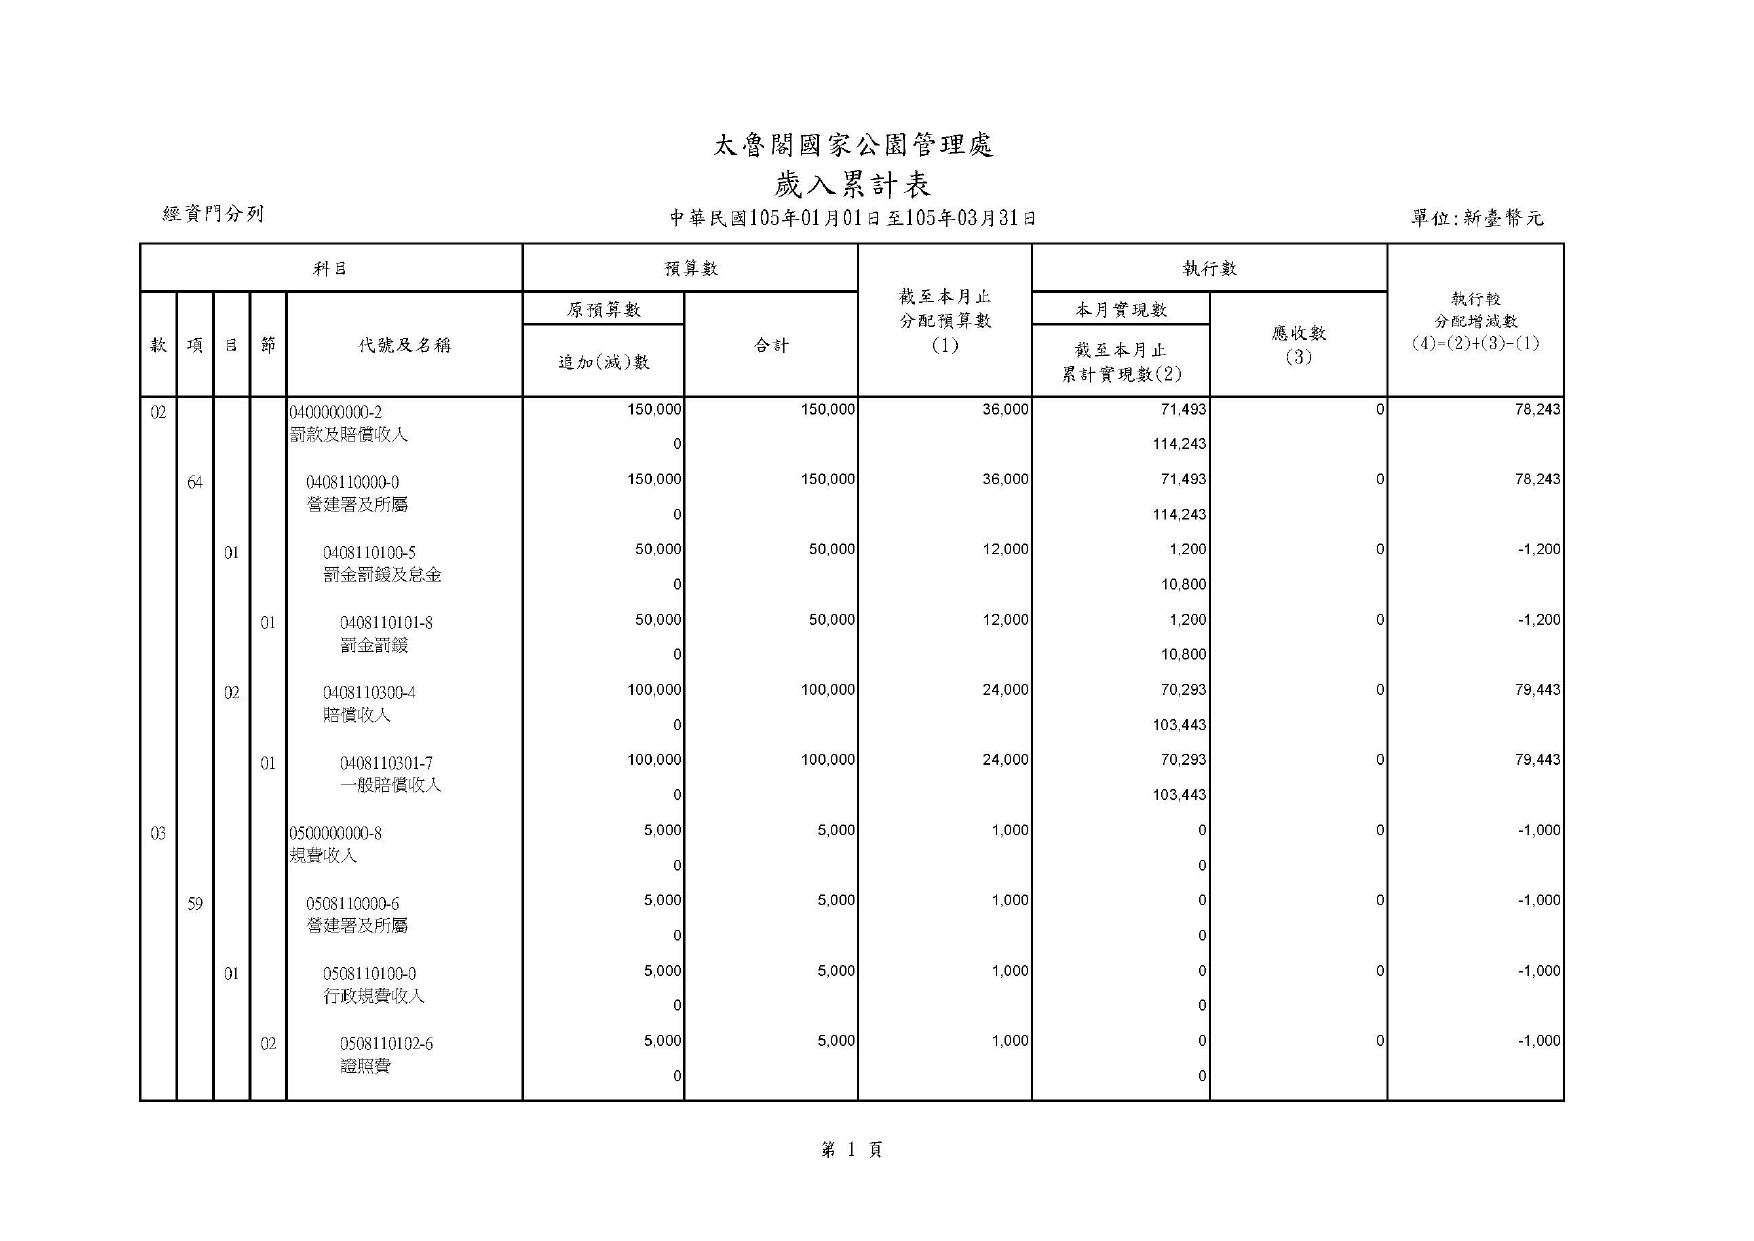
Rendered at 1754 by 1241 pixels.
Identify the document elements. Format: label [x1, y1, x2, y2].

picture [59, 82, 1646, 1164]
